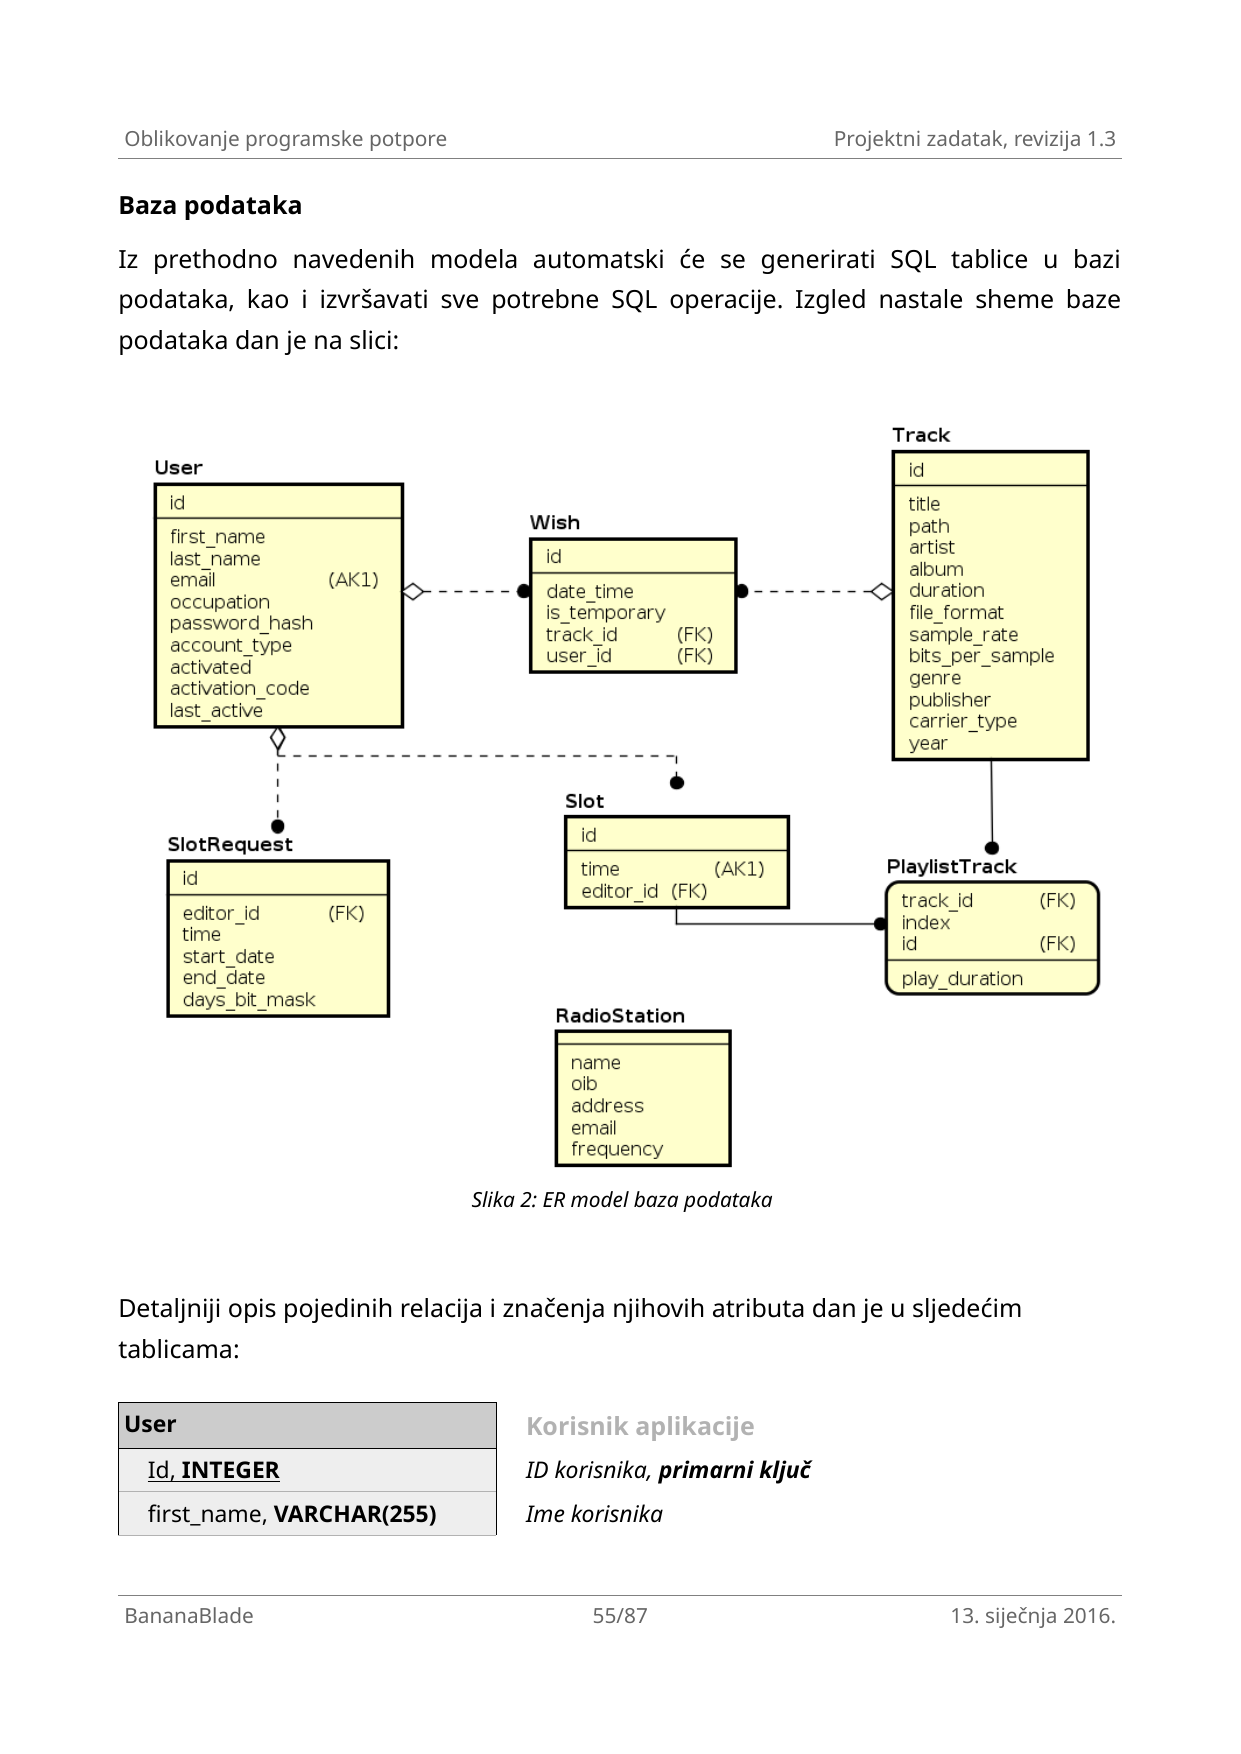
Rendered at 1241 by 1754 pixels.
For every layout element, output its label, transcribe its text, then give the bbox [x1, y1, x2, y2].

table_header Korisnik aplikacije [497, 1402, 1123, 1448]
text Slika 2: ER model baza podataka [121, 1180, 1125, 1214]
table_cell Id, INTEGER [119, 1449, 496, 1491]
text Iz prethodno navedenih modela automatski će se generirati SQL tablice u bazi podataka, kao i izvršavati sve potrebne SQL operacije. Izgled nastale sheme baze podataka dan je na slici: [118, 241, 1122, 357]
table_cell Ime korisnika [497, 1491, 1123, 1535]
table_cell ID korisnika, primarni ključ [497, 1448, 1123, 1491]
table_header User [119, 1403, 496, 1448]
subtitle Baza podataka [118, 188, 1122, 222]
text [121, 396, 1125, 408]
table_cell first_name, VARCHAR(255) [119, 1492, 496, 1535]
text Detaljniji opis pojedinih relacija i značenja njihovih atributa dan je u sljedećim tablicama: [118, 1291, 1122, 1366]
picture [121, 408, 1126, 1180]
